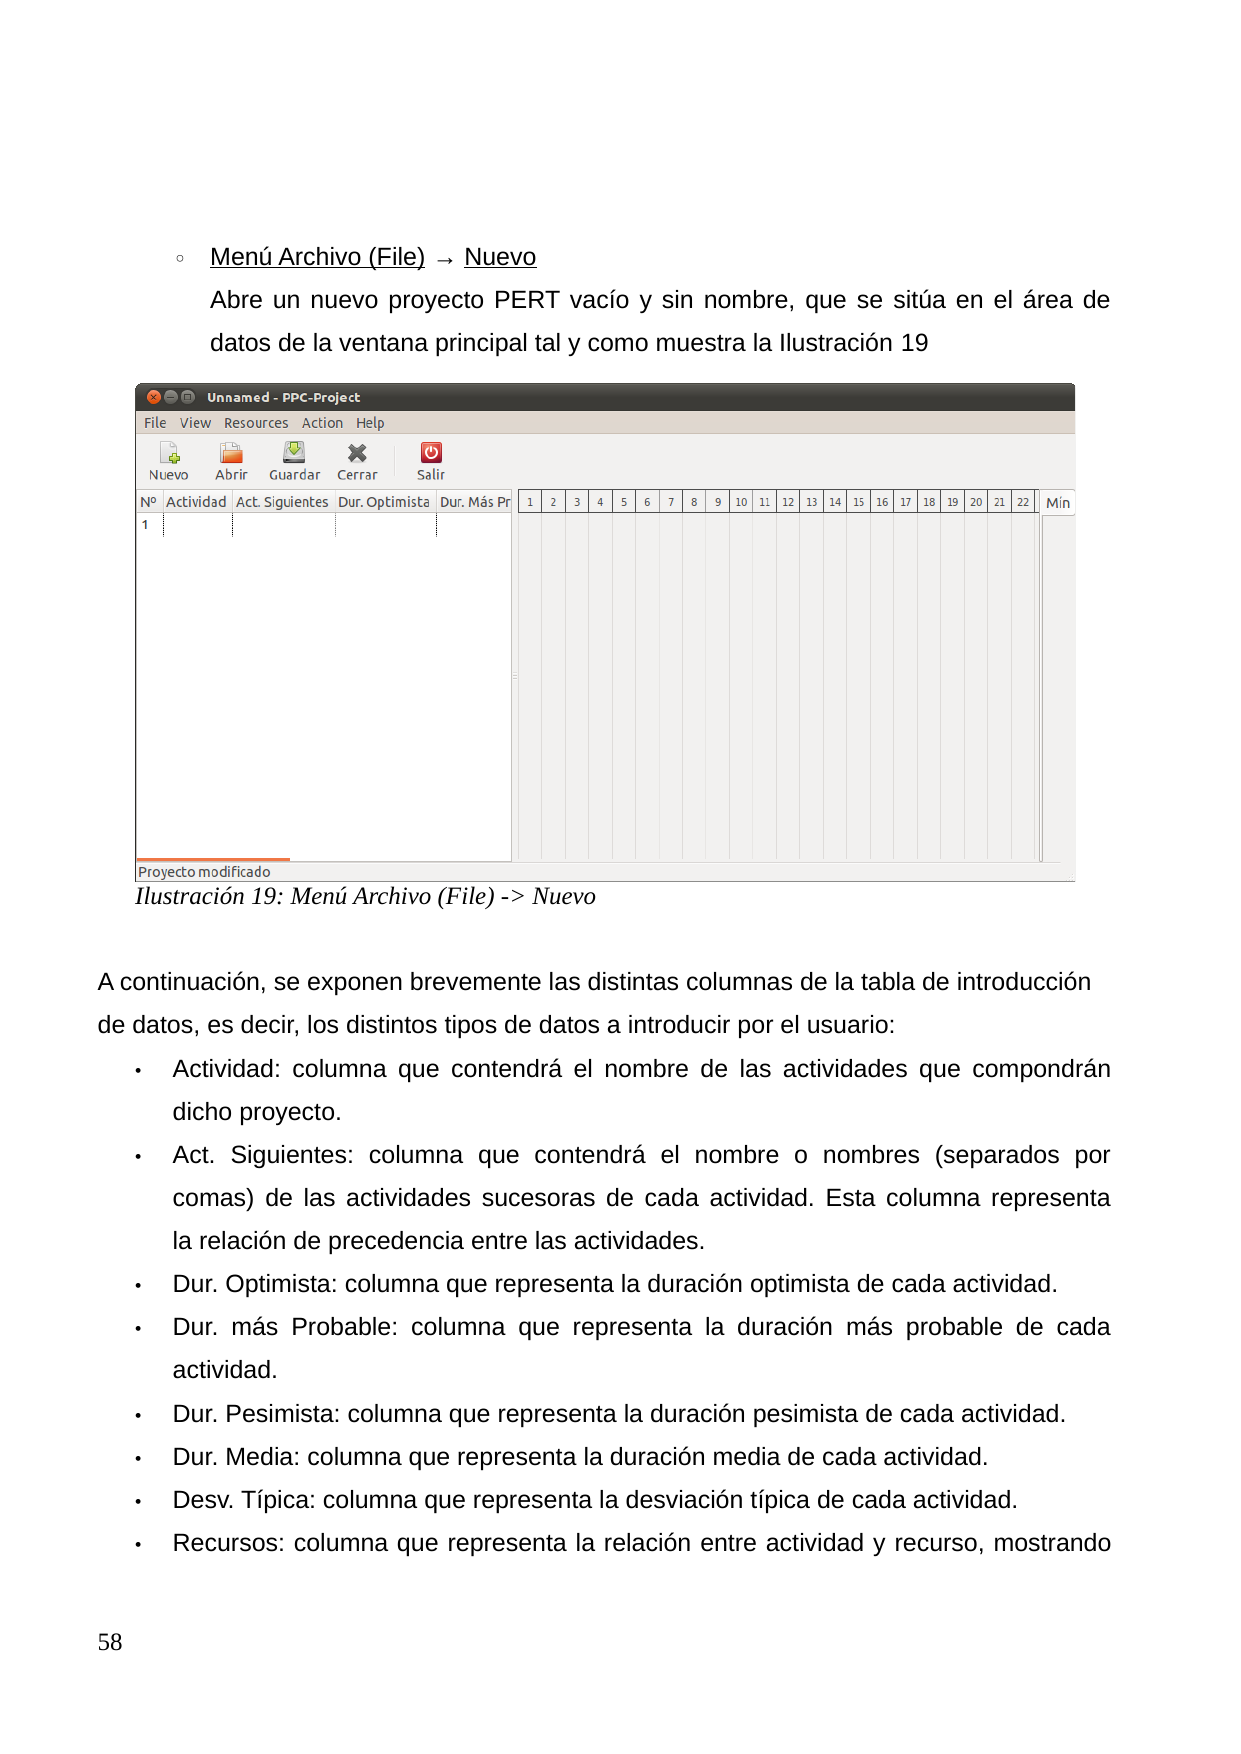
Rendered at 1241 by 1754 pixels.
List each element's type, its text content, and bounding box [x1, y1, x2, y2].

list Desv. Típica: columna que representa la desviación típica de cada actividad. [135, 1485, 1113, 1514]
text A continuación, se exponen brevemente las distintas columnas de la tabla de introducción [97, 967, 1113, 996]
list Actividad: columna que contendrá el nombre de las actividades que compondrán dicho proyecto. [135, 1054, 1113, 1126]
list Dur. Optimista: columna que representa la duración optimista de cada actividad. [135, 1269, 1113, 1298]
list Dur. Pesimista: columna que representa la duración pesimista de cada actividad. [135, 1399, 1113, 1427]
list Menú Archivo (File) → Nuevo [172, 242, 1113, 271]
list Act. Siguientes: columna que contendrá el nombre o nombres (separados por comas) de las actividades sucesoras de cada actividad. Esta columna representa la relación de precedencia entre las actividades. [135, 1140, 1113, 1255]
picture [135, 383, 1076, 882]
list Abre un nuevo proyecto PERT vacío y sin nombre, que se sitúa en el área de datos de la ventana principal tal y como muestra la Ilustración 19 [172, 285, 1113, 357]
text Ilustración 19: Menú Archivo (File) -> Nuevo [135, 882, 1075, 910]
list Dur. Media: columna que representa la duración media de cada actividad. [135, 1442, 1113, 1471]
list Dur. más Probable: columna que representa la duración más probable de cada actividad. [135, 1312, 1113, 1384]
list Recursos: columna que representa la relación entre actividad y recurso, mostrando [135, 1528, 1113, 1557]
text de datos, es decir, los distintos tipos de datos a introducir por el usuario: [97, 1011, 1113, 1039]
